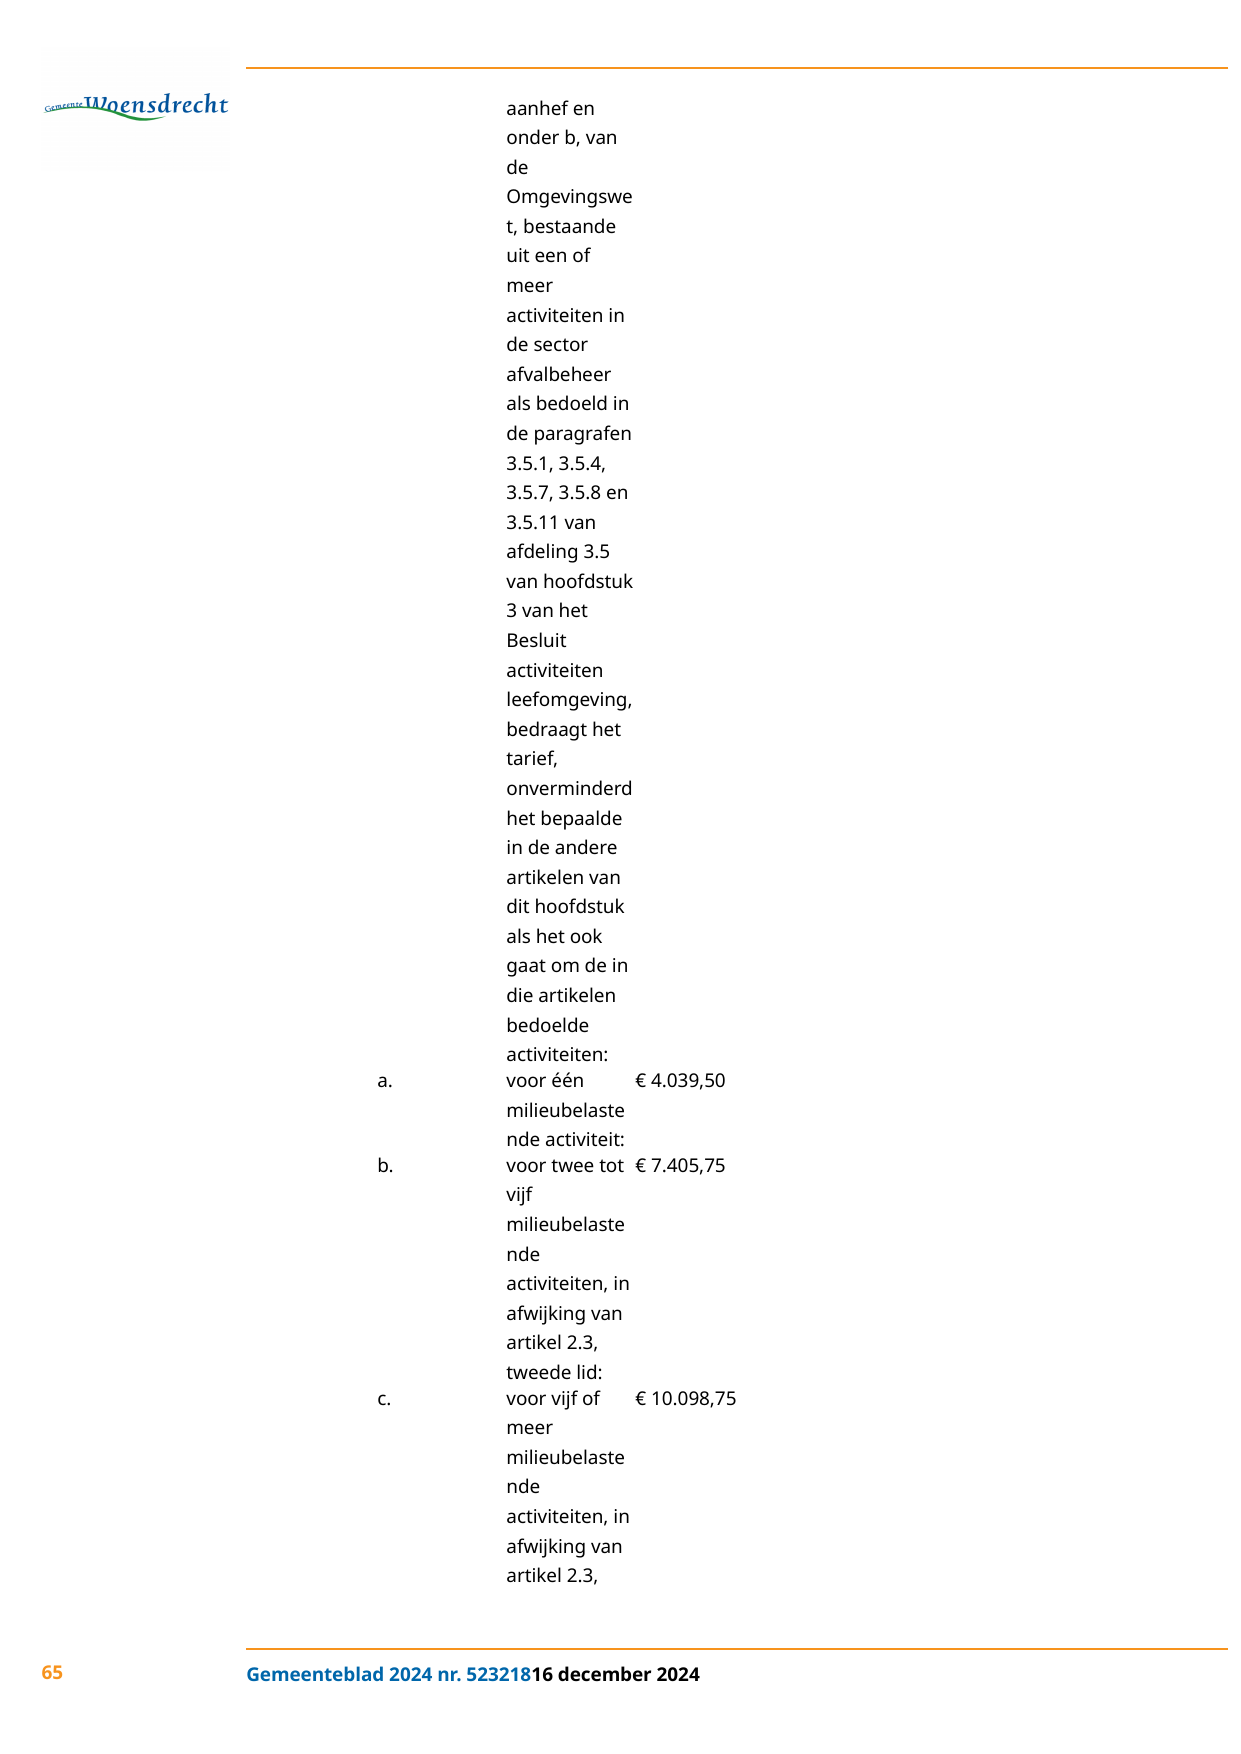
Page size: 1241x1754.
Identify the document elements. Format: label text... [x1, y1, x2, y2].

table_cell € 10.098,75 [635, 1385, 764, 1588]
table_cell € 7.405,75 [635, 1152, 764, 1385]
table_cell [377, 95, 506, 1067]
table_cell voor één milieubelastende activiteit: [506, 1067, 635, 1152]
table_cell [248, 1385, 377, 1588]
table_cell aanhef en onder b, van de Omgevingswet, bestaande uit een of meer activiteiten in de sector afvalbeheer als bedoeld in de paragrafen 3.5.1, 3.5.4, 3.5.7, 3.5.8 en 3.5.11 van afdeling 3.5 van hoofdstuk 3 van het Besluit activiteiten leefomgeving, bedraagt het tarief, onverminderd het bepaalde in de andere artikelen van dit hoofdstuk als het ook gaat om de in die artikelen bedoelde activiteiten: [506, 95, 635, 1067]
table_cell a. [377, 1067, 506, 1152]
table_cell [248, 95, 377, 1067]
table_cell [1023, 95, 1152, 1067]
table_cell [248, 1067, 377, 1152]
table_cell b. [377, 1152, 506, 1385]
table_cell c. [377, 1385, 506, 1588]
table_cell [764, 1067, 1022, 1152]
table_cell € 4.039,50 [635, 1067, 764, 1152]
table_cell voor vijf of meer milieubelastende activiteiten, in afwijking van artikel 2.3, [506, 1385, 635, 1588]
table_cell [1023, 1067, 1152, 1152]
table_cell voor twee tot vijf milieubelastende activiteiten, in afwijking van artikel 2.3, tweede lid: [506, 1152, 635, 1385]
table_cell [635, 95, 764, 1067]
table_cell [764, 1152, 1022, 1385]
table_cell [1023, 1385, 1152, 1588]
table_cell [248, 1152, 377, 1385]
table_cell [764, 1385, 1022, 1588]
table_cell [764, 95, 1022, 1067]
picture [41, 47, 231, 172]
table_cell [1023, 1152, 1152, 1385]
